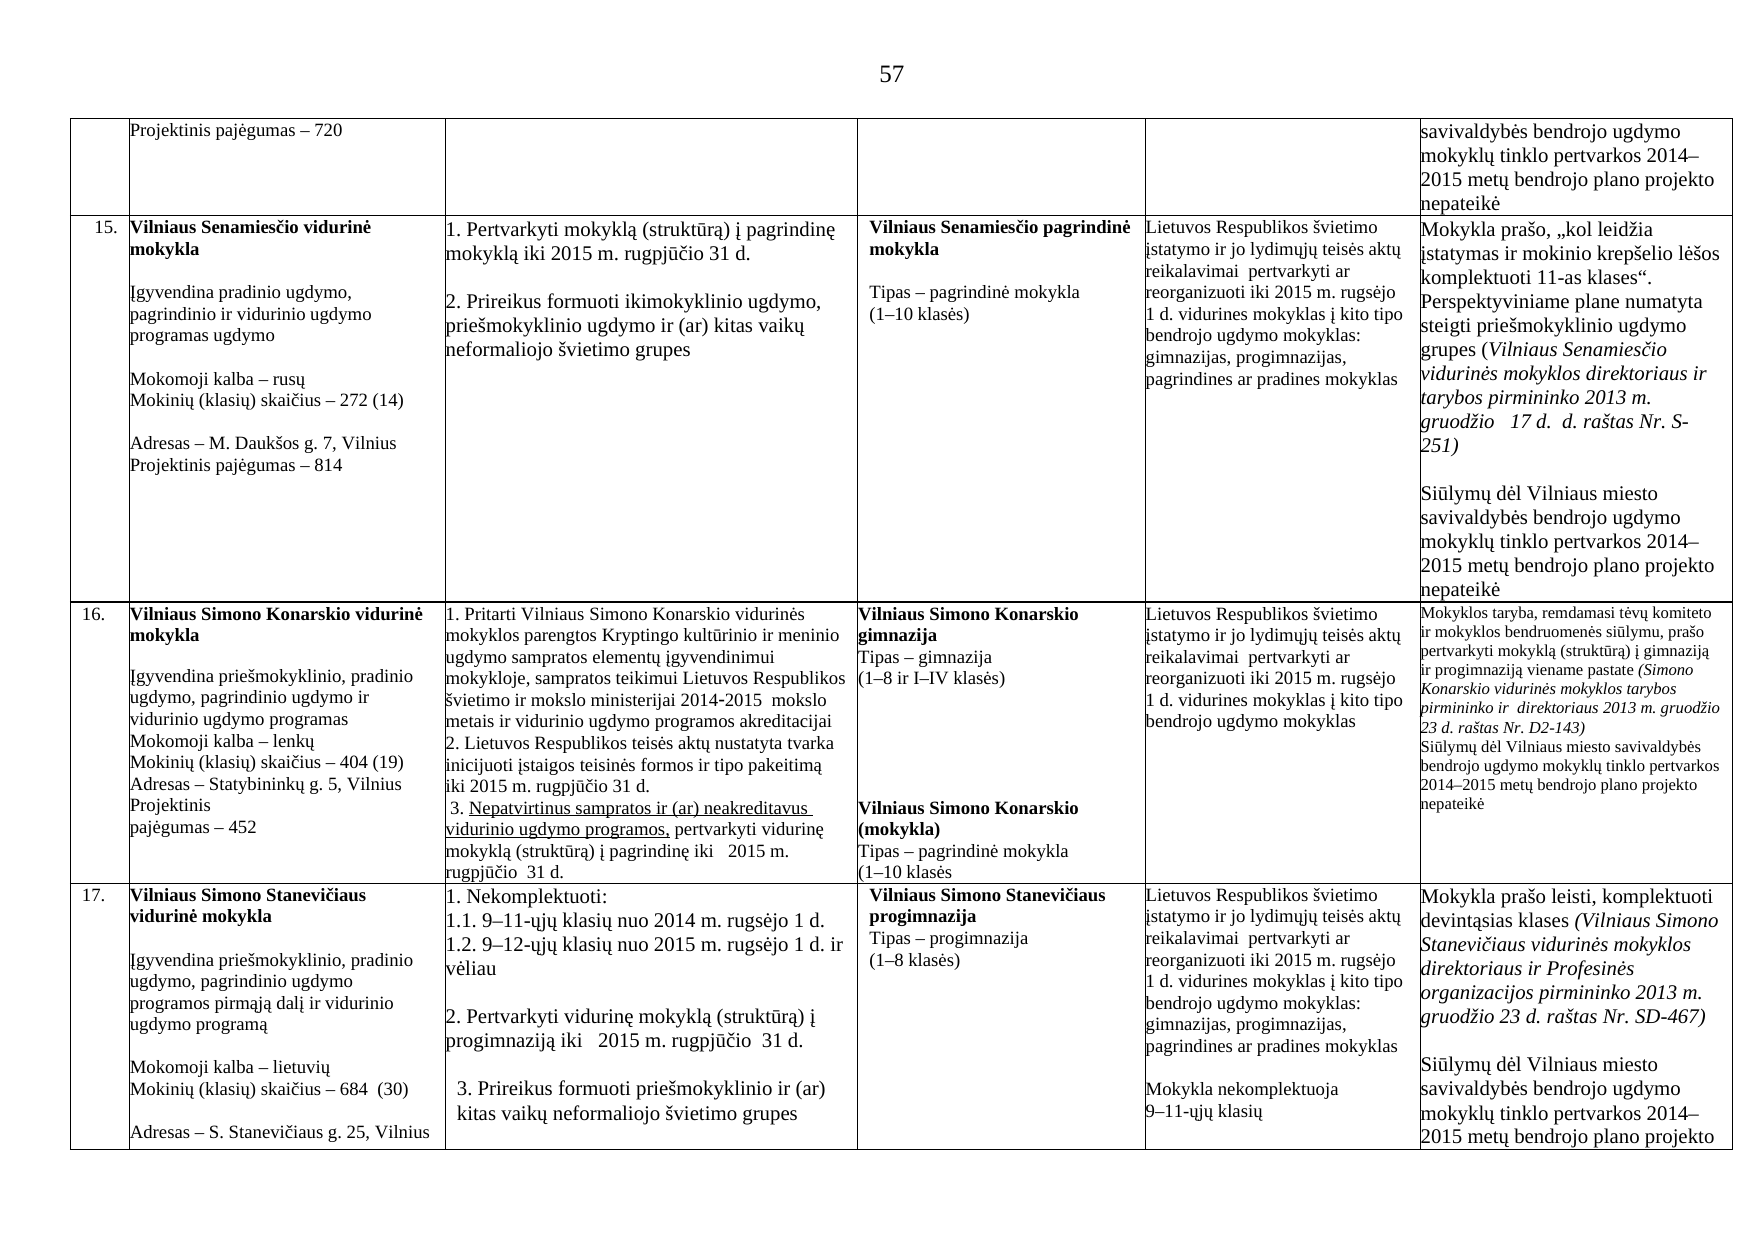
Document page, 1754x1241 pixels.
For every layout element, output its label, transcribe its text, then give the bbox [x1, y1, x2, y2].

table_cell [446, 119, 857, 215]
table_cell 15. [71, 216, 129, 601]
table_cell Vilniaus Senamiesčio pagrindinė mokykla Tipas – pagrindinė mokykla (1–10 klasės) [858, 216, 1145, 601]
table_cell Mokyklos taryba, remdamasi tėvų komiteto ir mokyklos bendruomenės siūlymu, prašo pertvarkyti mokyklą (struktūrą) į gimnaziją ir progimnaziją viename pastate (Simono Konarskio vidurinės mokyklos tarybos pirmininko ir direktoriaus 2013 m. gruodžio 23 d. raštas Nr. D2-143) Siūlymų dėl Vilniaus miesto savivaldybės bendrojo ugdymo mokyklų tinklo pertvarkos 2014–2015 metų bendrojo plano projekto nepateikė [1421, 603, 1732, 883]
table_cell 1. Nekomplektuoti: 1.1. 9–11-ųjų klasių nuo 2014 m. rugsėjo 1 d. 1.2. 9–12-ųjų klasių nuo 2015 m. rugsėjo 1 d. ir vėliau 2. Pertvarkyti vidurinę mokyklą (struktūrą) į progimnaziją iki 2015 m. rugpjūčio 31 d. 3. Prireikus formuoti priešmokyklinio ir (ar) kitas vaikų neformaliojo švietimo grupes [446, 884, 857, 1148]
table_cell [1146, 119, 1420, 215]
table_cell 1. Pertvarkyti mokyklą (struktūrą) į pagrindinę mokyklą iki 2015 m. rugpjūčio 31 d. 2. Prireikus formuoti ikimokyklinio ugdymo, priešmokyklinio ugdymo ir (ar) kitas vaikų neformaliojo švietimo grupes [446, 216, 857, 601]
table_cell Lietuvos Respublikos švietimo įstatymo ir jo lydimųjų teisės aktų reikalavimai pertvarkyti ar reorganizuoti iki 2015 m. rugsėjo 1 d. vidurines mokyklas į kito tipo bendrojo ugdymo mokyklas: gimnazijas, progimnazijas, pagrindines ar pradines mokyklas [1146, 216, 1420, 601]
table_cell Mokykla prašo leisti, komplektuoti devintąsias klases (Vilniaus Simono Stanevičiaus vidurinės mokyklos direktoriaus ir Profesinės organizacijos pirmininko 2013 m. gruodžio 23 d. raštas Nr. SD-467) Siūlymų dėl Vilniaus miesto savivaldybės bendrojo ugdymo mokyklų tinklo pertvarkos 2014–2015 metų bendrojo plano projekto [1421, 884, 1732, 1148]
table_cell Vilniaus Simono Konarskio gimnazija Tipas – gimnazija (1–8 ir I–IV klasės) Vilniaus Simono Konarskio (mokykla) Tipas – pagrindinė mokykla (1–10 klasės [858, 603, 1145, 883]
table_cell Vilniaus Simono Stanevičiaus progimnazija Tipas – progimnazija (1–8 klasės) [858, 884, 1145, 1148]
table_cell Projektinis pajėgumas – 720 [130, 119, 445, 215]
table_cell 1. Pritarti Vilniaus Simono Konarskio vidurinės mokyklos parengtos Kryptingo kultūrinio ir meninio ugdymo sampratos elementų įgyvendinimui mokykloje, sampratos teikimui Lietuvos Respublikos švietimo ir mokslo ministerijai 20142015 mokslo metais ir vidurinio ugdymo programos akreditacijai 2. Lietuvos Respublikos teisės aktų nustatyta tvarka inicijuoti įstaigos teisinės formos ir tipo pakeitimą iki 2015 m. rugpjūčio 31 d. 3. Nepatvirtinus sampratos ir (ar) neakreditavus vidurinio ugdymo programos, pertvarkyti vidurinę mokyklą (struktūrą) į pagrindinę iki 2015 m. rugpjūčio 31 d. [446, 603, 857, 883]
table_cell Mokykla prašo, „kol leidžia įstatymas ir mokinio krepšelio lėšos komplektuoti 11-as klases“. Perspektyviniame plane numatyta steigti priešmokyklinio ugdymo grupes (Vilniaus Senamiesčio vidurinės mokyklos direktoriaus ir tarybos pirmininko 2013 m. gruodžio 17 d. d. raštas Nr. S-251) Siūlymų dėl Vilniaus miesto savivaldybės bendrojo ugdymo mokyklų tinklo pertvarkos 2014–2015 metų bendrojo plano projekto nepateikė [1421, 216, 1732, 601]
table_cell savivaldybės bendrojo ugdymo mokyklų tinklo pertvarkos 2014–2015 metų bendrojo plano projekto nepateikė [1421, 119, 1732, 215]
table_cell 16. [71, 603, 129, 883]
table_cell 17. [71, 884, 129, 1148]
table_cell Vilniaus Simono Konarskio vidurinė mokykla Įgyvendina priešmokyklinio, pradinio ugdymo, pagrindinio ugdymo ir vidurinio ugdymo programas Mokomoji kalba – lenkų Mokinių (klasių) skaičius – 404 (19) Adresas – Statybininkų g. 5, Vilnius Projektinis pajėgumas – 452 [130, 603, 445, 883]
table_cell Vilniaus Simono Stanevičiaus vidurinė mokykla Įgyvendina priešmokyklinio, pradinio ugdymo, pagrindinio ugdymo programos pirmąją dalį ir vidurinio ugdymo programą Mokomoji kalba – lietuvių Mokinių (klasių) skaičius – 684 (30) Adresas – S. Stanevičiaus g. 25, Vilnius [130, 884, 445, 1148]
table_cell Lietuvos Respublikos švietimo įstatymo ir jo lydimųjų teisės aktų reikalavimai pertvarkyti ar reorganizuoti iki 2015 m. rugsėjo 1 d. vidurines mokyklas į kito tipo bendrojo ugdymo mokyklas: gimnazijas, progimnazijas, pagrindines ar pradines mokyklas Mokykla nekomplektuoja 9–11-ųjų klasių [1146, 884, 1420, 1148]
table_cell Vilniaus Senamiesčio vidurinė mokykla Įgyvendina pradinio ugdymo, pagrindinio ir vidurinio ugdymo programas ugdymo Mokomoji kalba – rusų Mokinių (klasių) skaičius – 272 (14) Adresas – M. Daukšos g. 7, Vilnius Projektinis pajėgumas – 814 [130, 216, 445, 601]
table_cell [858, 119, 1145, 215]
table_cell Lietuvos Respublikos švietimo įstatymo ir jo lydimųjų teisės aktų reikalavimai pertvarkyti ar reorganizuoti iki 2015 m. rugsėjo 1 d. vidurines mokyklas į kito tipo bendrojo ugdymo mokyklas [1146, 603, 1420, 883]
table_cell [71, 119, 129, 215]
